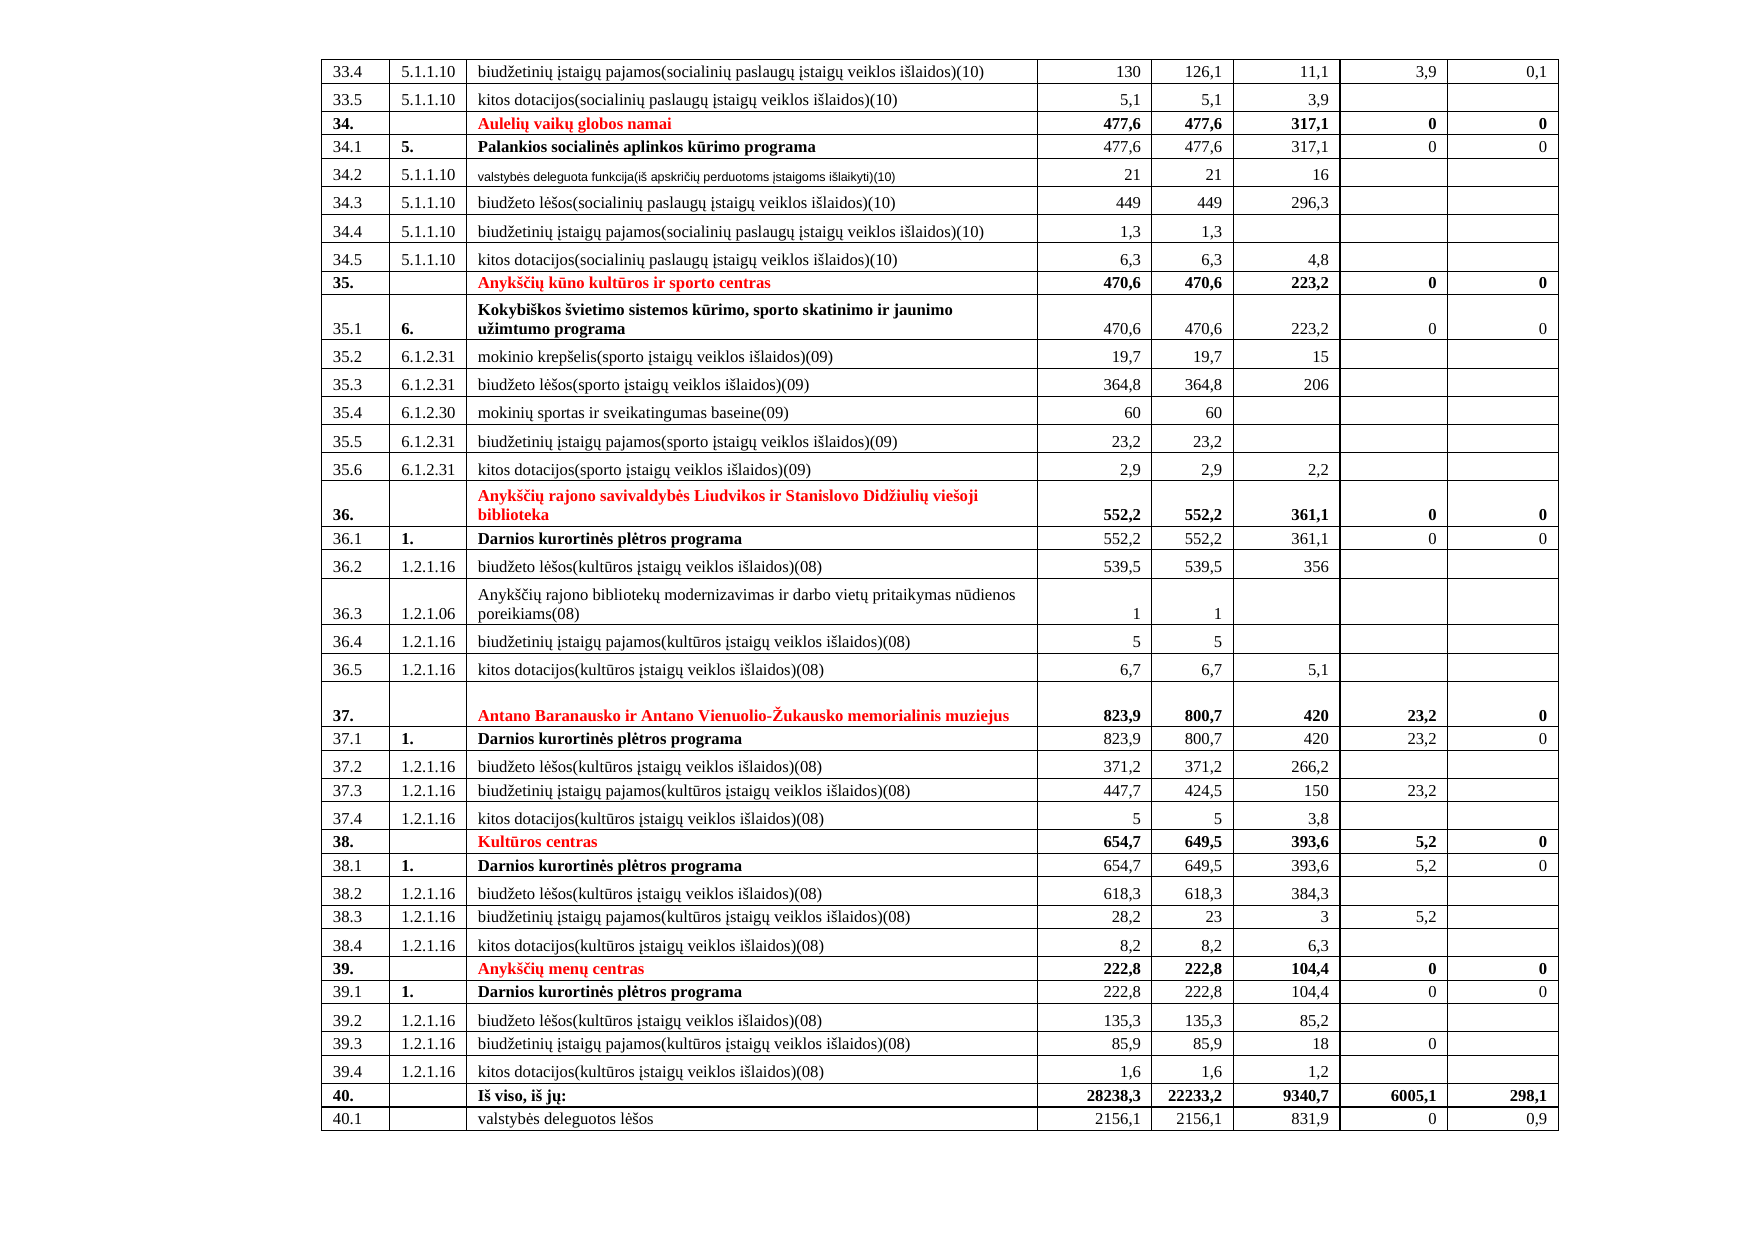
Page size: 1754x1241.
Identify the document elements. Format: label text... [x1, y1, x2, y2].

table_cell 3,9 [1341, 60, 1447, 82]
table_cell 298,1 [1448, 1084, 1558, 1106]
table_cell 23,2 [1341, 727, 1447, 749]
table_cell 6,3 [1234, 929, 1339, 956]
table_cell [1341, 159, 1447, 186]
table_cell biudžetinių įstaigų pajamos(kultūros įstaigų veiklos išlaidos)(08) [467, 779, 1037, 801]
table_cell 449 [1152, 187, 1233, 214]
table_cell 135,3 [1152, 1004, 1233, 1031]
table_cell 40.1 [322, 1108, 389, 1130]
table_cell 649,5 [1152, 830, 1233, 853]
table_cell 424,5 [1152, 779, 1233, 801]
table_cell [1448, 159, 1558, 186]
table_cell [1341, 397, 1447, 424]
table_cell [1448, 579, 1558, 624]
table_cell [1448, 929, 1558, 956]
table_cell Iš viso, iš jų: [467, 1084, 1037, 1106]
table_cell [1341, 453, 1447, 480]
table_cell [1448, 340, 1558, 367]
table_cell 8,2 [1038, 929, 1151, 956]
table_cell 1,2 [1234, 1056, 1339, 1083]
table_cell 36.2 [322, 550, 389, 577]
table_cell biudžeto lėšos(kultūros įstaigų veiklos išlaidos)(08) [467, 877, 1037, 904]
table_cell 6.1.2.31 [390, 340, 466, 367]
table_cell 34.1 [322, 135, 389, 158]
table_cell 1.2.1.16 [390, 751, 466, 778]
table_cell biudžeto lėšos(kultūros įstaigų veiklos išlaidos)(08) [467, 550, 1037, 577]
table_cell 477,6 [1152, 135, 1233, 158]
table_cell [1448, 802, 1558, 829]
table_cell 6005,1 [1341, 1084, 1447, 1106]
table_cell 470,6 [1152, 272, 1233, 294]
table_cell 470,6 [1152, 295, 1233, 339]
table_cell 6,3 [1152, 243, 1233, 271]
table_cell 5.1.1.10 [390, 243, 466, 271]
table_cell [1341, 1004, 1447, 1031]
table_cell 356 [1234, 550, 1339, 577]
table_cell [390, 112, 466, 134]
table_cell [390, 272, 466, 294]
table_cell 477,6 [1152, 112, 1233, 134]
table_cell 38.3 [322, 906, 389, 928]
table_cell 85,2 [1234, 1004, 1339, 1031]
table_cell 23,2 [1038, 425, 1151, 452]
table_cell [390, 1108, 466, 1130]
table_cell 2,9 [1038, 453, 1151, 480]
table_cell 36.3 [322, 579, 389, 624]
table_cell [1341, 369, 1447, 396]
table_cell 5 [1152, 625, 1233, 652]
table_cell 34.4 [322, 215, 389, 242]
table_cell 60 [1038, 397, 1151, 424]
table_cell 0 [1448, 727, 1558, 749]
table_cell [1341, 929, 1447, 956]
table_cell [1234, 397, 1339, 424]
table_cell 1.2.1.16 [390, 802, 466, 829]
table_cell 654,7 [1038, 830, 1151, 853]
table_cell [1448, 906, 1558, 928]
table_cell 223,2 [1234, 295, 1339, 339]
table_cell [390, 957, 466, 979]
table_cell 1.2.1.16 [390, 877, 466, 904]
table_cell 5. [390, 135, 466, 158]
table_cell 0 [1448, 682, 1558, 726]
table_cell [1341, 1056, 1447, 1083]
table_cell [1448, 1004, 1558, 1031]
table_cell 19,7 [1038, 340, 1151, 367]
table_cell 0 [1341, 1108, 1447, 1130]
table_cell [1448, 654, 1558, 681]
table_cell kitos dotacijos(kultūros įstaigų veiklos išlaidos)(08) [467, 1056, 1037, 1083]
table_cell 8,2 [1152, 929, 1233, 956]
table_cell 0 [1341, 295, 1447, 339]
table_cell 38.4 [322, 929, 389, 956]
table_cell [1341, 579, 1447, 624]
table_cell 35.6 [322, 453, 389, 480]
table_cell Anykščių kūno kultūros ir sporto centras [467, 272, 1037, 294]
table_cell 36. [322, 481, 389, 526]
table_cell 5.1.1.10 [390, 187, 466, 214]
table_cell 5 [1038, 625, 1151, 652]
table_cell kitos dotacijos(socialinių paslaugų įstaigų veiklos išlaidos)(10) [467, 84, 1037, 111]
table_cell kitos dotacijos(socialinių paslaugų įstaigų veiklos išlaidos)(10) [467, 243, 1037, 271]
table_cell valstybės deleguotos lėšos [467, 1108, 1037, 1130]
table_cell 1.2.1.16 [390, 1056, 466, 1083]
table_cell [1341, 654, 1447, 681]
table_cell [1234, 425, 1339, 452]
table_cell biudžetinių įstaigų pajamos(kultūros įstaigų veiklos išlaidos)(08) [467, 906, 1037, 928]
table_cell 1. [390, 727, 466, 749]
table_cell 420 [1234, 682, 1339, 726]
table_cell [1234, 625, 1339, 652]
table_cell [390, 830, 466, 853]
table_cell 0 [1341, 272, 1447, 294]
table_cell 364,8 [1038, 369, 1151, 396]
table_cell 35.3 [322, 369, 389, 396]
table_cell 2,9 [1152, 453, 1233, 480]
table_cell 0 [1341, 481, 1447, 526]
table_cell [1448, 84, 1558, 111]
table_cell 1.2.1.16 [390, 550, 466, 577]
table_cell 5,2 [1341, 854, 1447, 876]
table_cell 6,3 [1038, 243, 1151, 271]
table_cell 39.2 [322, 1004, 389, 1031]
table_cell [1341, 243, 1447, 271]
table_cell biudžeto lėšos(kultūros įstaigų veiklos išlaidos)(08) [467, 751, 1037, 778]
table_cell 1.2.1.16 [390, 625, 466, 652]
table_cell 1.2.1.16 [390, 779, 466, 801]
table_cell 34.2 [322, 159, 389, 186]
table_cell [1341, 877, 1447, 904]
table_cell 34.5 [322, 243, 389, 271]
table_cell Kultūros centras [467, 830, 1037, 853]
table_cell kitos dotacijos(kultūros įstaigų veiklos išlaidos)(08) [467, 929, 1037, 956]
table_cell 1,6 [1038, 1056, 1151, 1083]
table_cell 38.1 [322, 854, 389, 876]
table_cell 23,2 [1341, 682, 1447, 726]
table_cell biudžeto lėšos(socialinių paslaugų įstaigų veiklos išlaidos)(10) [467, 187, 1037, 214]
table_cell 5 [1152, 802, 1233, 829]
table_cell Kokybiškos švietimo sistemos kūrimo, sporto skatinimo ir jaunimo užimtumo programa [467, 295, 1037, 339]
table_cell 15 [1234, 340, 1339, 367]
table_cell 618,3 [1152, 877, 1233, 904]
table_cell [1341, 751, 1447, 778]
table_cell 1. [390, 527, 466, 549]
table_cell 35.5 [322, 425, 389, 452]
table_cell 0 [1341, 1032, 1447, 1055]
table_cell 0 [1448, 112, 1558, 134]
table_cell 0 [1448, 481, 1558, 526]
table_cell 223,2 [1234, 272, 1339, 294]
table_cell 800,7 [1152, 727, 1233, 749]
table_cell 222,8 [1152, 957, 1233, 979]
table_cell 1.2.1.16 [390, 1004, 466, 1031]
table_cell 5,1 [1152, 84, 1233, 111]
table_cell 0,1 [1448, 60, 1558, 82]
table_cell 447,7 [1038, 779, 1151, 801]
table_cell 22233,2 [1152, 1084, 1233, 1106]
table_cell 85,9 [1152, 1032, 1233, 1055]
table_cell 5.1.1.10 [390, 84, 466, 111]
table_cell 150 [1234, 779, 1339, 801]
table_cell 5 [1038, 802, 1151, 829]
table_cell 39.1 [322, 981, 389, 1003]
table_cell 222,8 [1038, 981, 1151, 1003]
table_cell 552,2 [1152, 527, 1233, 549]
table_cell 477,6 [1038, 135, 1151, 158]
table_cell Darnios kurortinės plėtros programa [467, 527, 1037, 549]
table_cell biudžetinių įstaigų pajamos(kultūros įstaigų veiklos išlaidos)(08) [467, 625, 1037, 652]
table_cell 9340,7 [1234, 1084, 1339, 1106]
table_cell 1.2.1.06 [390, 579, 466, 624]
table_cell 1.2.1.16 [390, 1032, 466, 1055]
table_cell [1341, 340, 1447, 367]
table_cell 2,2 [1234, 453, 1339, 480]
table_cell 0 [1341, 957, 1447, 979]
table_cell biudžeto lėšos(sporto įstaigų veiklos išlaidos)(09) [467, 369, 1037, 396]
table_cell kitos dotacijos(kultūros įstaigų veiklos išlaidos)(08) [467, 654, 1037, 681]
table_cell [1448, 397, 1558, 424]
table_cell 40. [322, 1084, 389, 1106]
table_cell 37.3 [322, 779, 389, 801]
table_cell 35.4 [322, 397, 389, 424]
table_cell 420 [1234, 727, 1339, 749]
table_cell 37.4 [322, 802, 389, 829]
table_cell 4,8 [1234, 243, 1339, 271]
table_cell 2156,1 [1152, 1108, 1233, 1130]
table_cell 85,9 [1038, 1032, 1151, 1055]
table_cell 33.4 [322, 60, 389, 82]
table_cell 28,2 [1038, 906, 1151, 928]
table_cell 1,3 [1038, 215, 1151, 242]
table_cell [1448, 625, 1558, 652]
table_cell kitos dotacijos(kultūros įstaigų veiklos išlaidos)(08) [467, 802, 1037, 829]
table_cell biudžetinių įstaigų pajamos(socialinių paslaugų įstaigų veiklos išlaidos)(10) [467, 215, 1037, 242]
table_cell 470,6 [1038, 272, 1151, 294]
table_cell 470,6 [1038, 295, 1151, 339]
table_cell 317,1 [1234, 135, 1339, 158]
table_cell Darnios kurortinės plėtros programa [467, 981, 1037, 1003]
table_cell 36.5 [322, 654, 389, 681]
table_cell 0 [1448, 272, 1558, 294]
table_cell 33.5 [322, 84, 389, 111]
table_cell [1448, 369, 1558, 396]
table_cell 449 [1038, 187, 1151, 214]
table_cell 5.1.1.10 [390, 60, 466, 82]
table_cell 6. [390, 295, 466, 339]
table_cell [1341, 215, 1447, 242]
table_cell 0 [1448, 527, 1558, 549]
table_cell 35.1 [322, 295, 389, 339]
table_cell Anykščių rajono savivaldybės Liudvikos ir Stanislovo Didžiulių viešoji biblioteka [467, 481, 1037, 526]
table_cell valstybės deleguota funkcija(iš apskričių perduotoms įstaigoms išlaikyti)(10) [467, 159, 1037, 186]
table_cell 0 [1448, 957, 1558, 979]
table_cell 23,2 [1341, 779, 1447, 801]
table_cell 393,6 [1234, 854, 1339, 876]
table_cell [1448, 425, 1558, 452]
table_cell 135,3 [1038, 1004, 1151, 1031]
table_cell 222,8 [1152, 981, 1233, 1003]
table_cell 6.1.2.31 [390, 425, 466, 452]
table_cell kitos dotacijos(sporto įstaigų veiklos išlaidos)(09) [467, 453, 1037, 480]
table_cell 371,2 [1038, 751, 1151, 778]
table_cell 37.1 [322, 727, 389, 749]
table_cell 317,1 [1234, 112, 1339, 134]
table_cell 37. [322, 682, 389, 726]
table_cell [1448, 243, 1558, 271]
table_cell 618,3 [1038, 877, 1151, 904]
table_cell 0 [1448, 295, 1558, 339]
table_cell 552,2 [1152, 481, 1233, 526]
table_cell 1,6 [1152, 1056, 1233, 1083]
table_cell [1341, 802, 1447, 829]
table_cell Antano Baranausko ir Antano Vienuolio-Žukausko memorialinis muziejus [467, 682, 1037, 726]
table_cell Aulelių vaikų globos namai [467, 112, 1037, 134]
table_cell 654,7 [1038, 854, 1151, 876]
table_cell [1448, 751, 1558, 778]
table_cell 3,8 [1234, 802, 1339, 829]
table_cell 0 [1448, 830, 1558, 853]
table_cell 126,1 [1152, 60, 1233, 82]
table_cell 1.2.1.16 [390, 929, 466, 956]
table_cell 104,4 [1234, 957, 1339, 979]
table_cell [390, 1084, 466, 1106]
table_cell 5.1.1.10 [390, 159, 466, 186]
table_cell 371,2 [1152, 751, 1233, 778]
table_cell 539,5 [1152, 550, 1233, 577]
table_cell 1 [1038, 579, 1151, 624]
table_cell biudžetinių įstaigų pajamos(kultūros įstaigų veiklos išlaidos)(08) [467, 1032, 1037, 1055]
table_cell Palankios socialinės aplinkos kūrimo programa [467, 135, 1037, 158]
table_cell 16 [1234, 159, 1339, 186]
table_cell 60 [1152, 397, 1233, 424]
table_cell 1,3 [1152, 215, 1233, 242]
table_cell 649,5 [1152, 854, 1233, 876]
table_cell 3,9 [1234, 84, 1339, 111]
table_cell 18 [1234, 1032, 1339, 1055]
table_cell 23 [1152, 906, 1233, 928]
table_cell 1. [390, 981, 466, 1003]
table_cell 1 [1152, 579, 1233, 624]
table_cell 6,7 [1038, 654, 1151, 681]
table_cell 3 [1234, 906, 1339, 928]
table_cell 0 [1448, 854, 1558, 876]
table_cell [1234, 579, 1339, 624]
table_cell 0 [1341, 135, 1447, 158]
table_cell 266,2 [1234, 751, 1339, 778]
table_cell [1448, 453, 1558, 480]
table_cell 222,8 [1038, 957, 1151, 979]
table_cell Anykščių menų centras [467, 957, 1037, 979]
table_cell [1448, 779, 1558, 801]
table_cell [1341, 625, 1447, 652]
table_cell 361,1 [1234, 527, 1339, 549]
table_cell 552,2 [1038, 481, 1151, 526]
table_cell Darnios kurortinės plėtros programa [467, 727, 1037, 749]
table_cell 5,1 [1234, 654, 1339, 681]
table_cell 130 [1038, 60, 1151, 82]
table_cell [1448, 187, 1558, 214]
table_cell 34. [322, 112, 389, 134]
table_cell 1. [390, 854, 466, 876]
table_cell 0,9 [1448, 1108, 1558, 1130]
table_cell 539,5 [1038, 550, 1151, 577]
table_cell 0 [1341, 112, 1447, 134]
table_cell Darnios kurortinės plėtros programa [467, 854, 1037, 876]
table_cell 6,7 [1152, 654, 1233, 681]
table_cell 384,3 [1234, 877, 1339, 904]
table_cell 6.1.2.30 [390, 397, 466, 424]
table_cell [1341, 425, 1447, 452]
table_cell 0 [1341, 527, 1447, 549]
table_cell 36.4 [322, 625, 389, 652]
table_cell 36.1 [322, 527, 389, 549]
table_cell 477,6 [1038, 112, 1151, 134]
table_cell 364,8 [1152, 369, 1233, 396]
table_cell [1341, 187, 1447, 214]
table_cell 1.2.1.16 [390, 906, 466, 928]
table_cell [1341, 550, 1447, 577]
table_cell 296,3 [1234, 187, 1339, 214]
table_cell [1341, 84, 1447, 111]
table_cell 0 [1448, 135, 1558, 158]
table_cell 39.4 [322, 1056, 389, 1083]
table_cell mokinių sportas ir sveikatingumas baseine(09) [467, 397, 1037, 424]
table_cell 21 [1038, 159, 1151, 186]
table_cell Anykščių rajono bibliotekų modernizavimas ir darbo vietų pritaikymas nūdienos poreikiams(08) [467, 579, 1037, 624]
table_cell 19,7 [1152, 340, 1233, 367]
table_cell [1448, 1032, 1558, 1055]
table_cell 6.1.2.31 [390, 453, 466, 480]
table_cell 39. [322, 957, 389, 979]
table_cell 11,1 [1234, 60, 1339, 82]
table_cell 5.1.1.10 [390, 215, 466, 242]
table_cell 28238,3 [1038, 1084, 1151, 1106]
table_cell 552,2 [1038, 527, 1151, 549]
table_cell 23,2 [1152, 425, 1233, 452]
table_cell 823,9 [1038, 727, 1151, 749]
table_cell 35.2 [322, 340, 389, 367]
table_cell [1448, 1056, 1558, 1083]
table_cell 39.3 [322, 1032, 389, 1055]
table_cell 104,4 [1234, 981, 1339, 1003]
table_cell biudžetinių įstaigų pajamos(socialinių paslaugų įstaigų veiklos išlaidos)(10) [467, 60, 1037, 82]
table_cell 393,6 [1234, 830, 1339, 853]
table_cell 361,1 [1234, 481, 1339, 526]
table_cell 35. [322, 272, 389, 294]
table_cell biudžeto lėšos(kultūros įstaigų veiklos išlaidos)(08) [467, 1004, 1037, 1031]
table_cell 206 [1234, 369, 1339, 396]
table_cell 5,1 [1038, 84, 1151, 111]
table_cell 6.1.2.31 [390, 369, 466, 396]
table_cell 2156,1 [1038, 1108, 1151, 1130]
table_cell 823,9 [1038, 682, 1151, 726]
table_cell [1448, 877, 1558, 904]
table_cell biudžetinių įstaigų pajamos(sporto įstaigų veiklos išlaidos)(09) [467, 425, 1037, 452]
table_cell 5,2 [1341, 830, 1447, 853]
table_cell 800,7 [1152, 682, 1233, 726]
table_cell 38. [322, 830, 389, 853]
table_cell 37.2 [322, 751, 389, 778]
table_cell [1234, 215, 1339, 242]
table_cell 5,2 [1341, 906, 1447, 928]
table_cell mokinio krepšelis(sporto įstaigų veiklos išlaidos)(09) [467, 340, 1037, 367]
table_cell [1448, 550, 1558, 577]
table_cell 0 [1448, 981, 1558, 1003]
table_cell 1.2.1.16 [390, 654, 466, 681]
table_cell 21 [1152, 159, 1233, 186]
table_cell 831,9 [1234, 1108, 1339, 1130]
table_cell 38.2 [322, 877, 389, 904]
table_cell [390, 481, 466, 526]
table_cell 34.3 [322, 187, 389, 214]
table_cell [390, 682, 466, 726]
table_cell 0 [1341, 981, 1447, 1003]
table_cell [1448, 215, 1558, 242]
